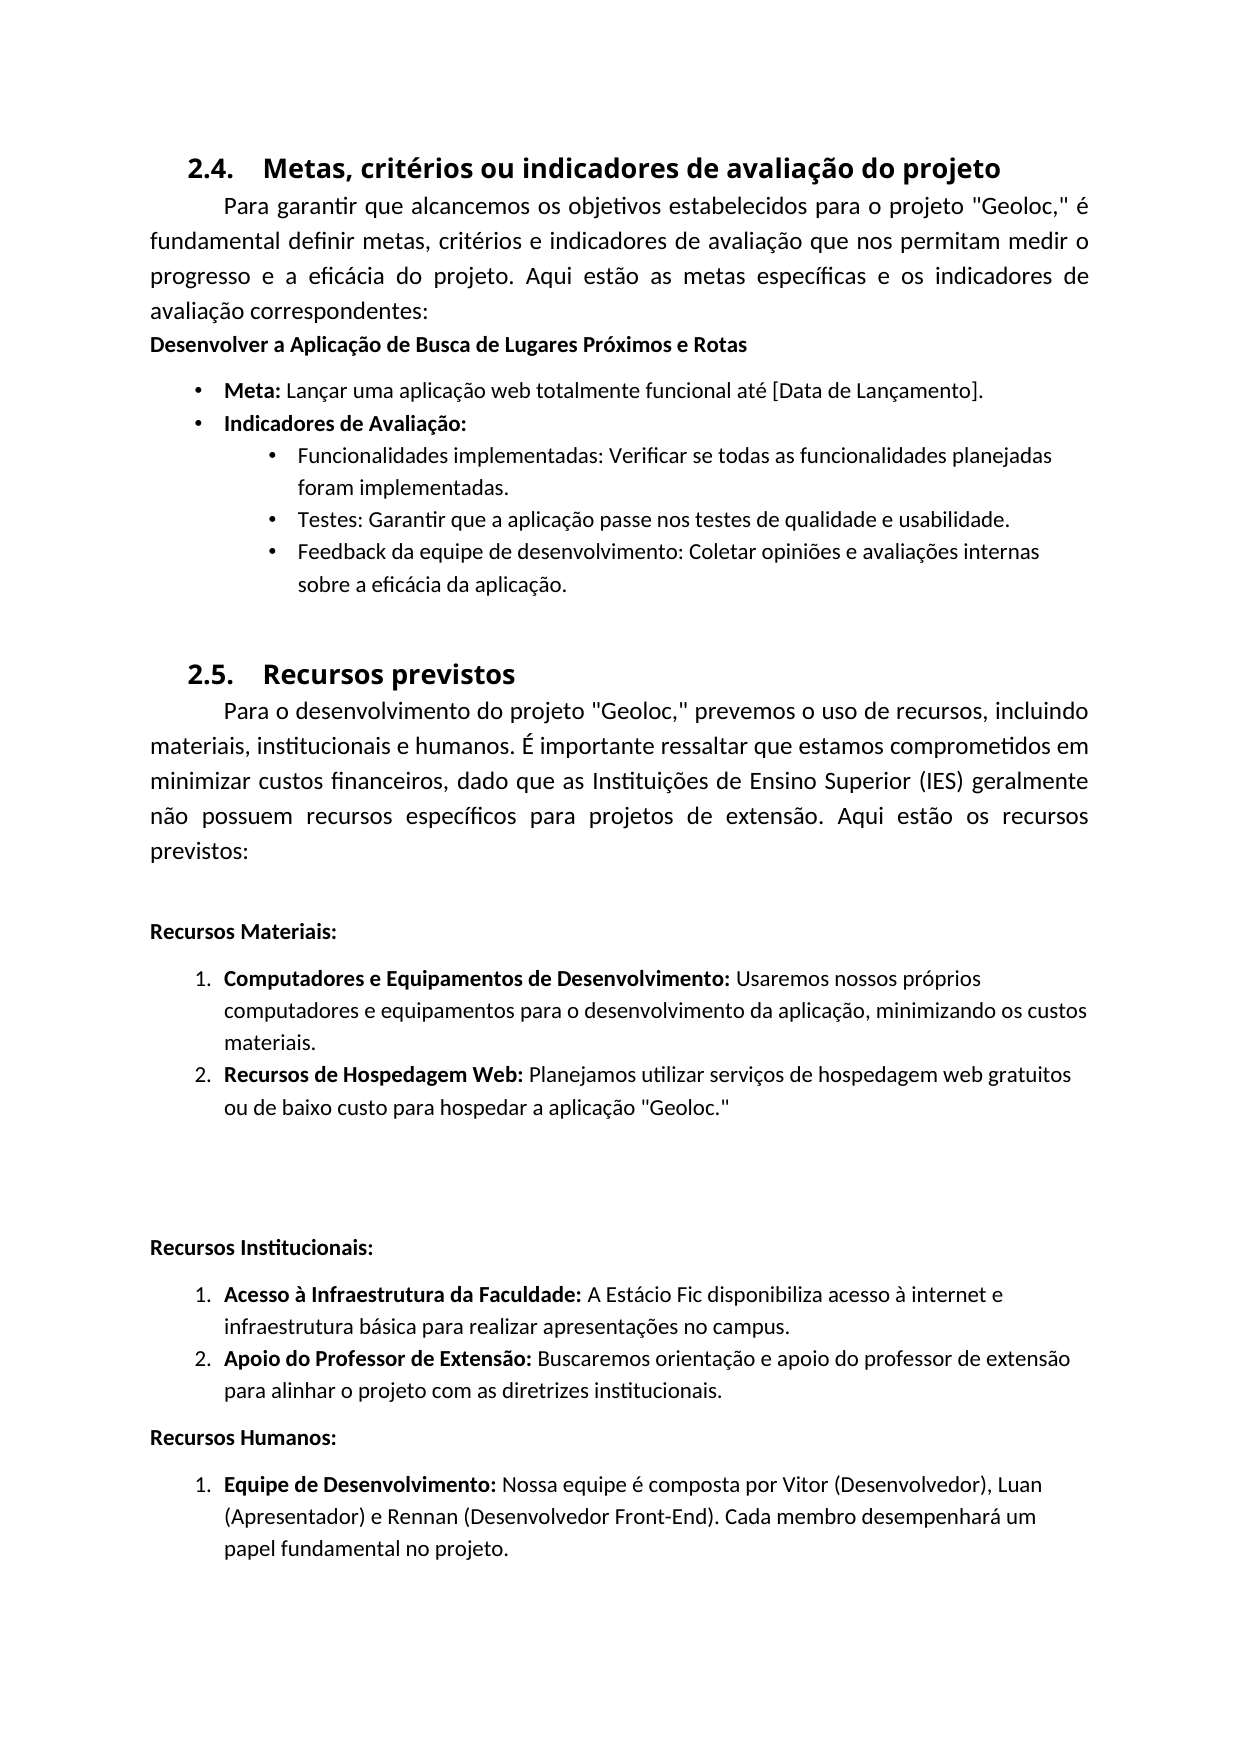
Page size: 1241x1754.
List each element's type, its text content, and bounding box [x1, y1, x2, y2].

subtitle Recursos previstos [187, 656, 1090, 692]
list Computadores e Equipamentos de Desenvolvimento: Usaremos nossos próprios computadores e equipamentos para o desenvolvimento da aplicação, minimizando os custos materiais. [194, 964, 1090, 1056]
list Meta: Lançar uma aplicação web totalmente funcional até [Data de Lançamento]. [194, 377, 1090, 404]
list Feedback da equipe de desenvolvimento: Coletar opiniões e avaliações internas sobre a eficácia da aplicação. [268, 537, 1090, 598]
list Funcionalidades implementadas: Verificar se todas as funcionalidades planejadas foram implementadas. [268, 441, 1090, 501]
text Recursos Institucionais: [150, 1233, 1090, 1261]
text Desenvolver a Aplicação de Busca de Lugares Próximos e Rotas [150, 330, 1090, 358]
list Equipe de Desenvolvimento: Nossa equipe é composta por Vitor (Desenvolvedor), Luan (Apresentador) e Rennan (Desenvolvedor Front-End). Cada membro desempenhará um papel fundamental no projeto. [194, 1470, 1090, 1562]
subtitle Metas, critérios ou indicadores de avaliação do projeto [187, 150, 1090, 187]
text Para garantir que alcancemos os objetivos estabelecidos para o projeto "Geoloc," é fundamental definir metas, critérios e indicadores de avaliação que nos permitam medir o progresso e a eficácia do projeto. Aqui estão as metas específicas e os indicadores de avaliação correspondentes: [150, 190, 1090, 325]
list Acesso à Infraestrutura da Faculdade: A Estácio Fic disponibiliza acesso à internet e infraestrutura básica para realizar apresentações no campus. [194, 1280, 1090, 1340]
text Para o desenvolvimento do projeto "Geoloc," prevemos o uso de recursos, incluindo materiais, institucionais e humanos. É importante ressaltar que estamos comprometidos em minimizar custos financeiros, dado que as Instituições de Ensino Superior (IES) geralmente não possuem recursos específicos para projetos de extensão. Aqui estão os recursos previstos: [150, 695, 1090, 866]
text Recursos Humanos: [150, 1423, 1090, 1451]
list Testes: Garantir que a aplicação passe nos testes de qualidade e usabilidade. [268, 505, 1090, 533]
list Apoio do Professor de Extensão: Buscaremos orientação e apoio do professor de extensão para alinhar o projeto com as diretrizes institucionais. [194, 1344, 1090, 1404]
list Indicadores de Avaliação: [194, 409, 1090, 437]
text Recursos Materiais: [150, 917, 1090, 945]
list Recursos de Hospedagem Web: Planejamos utilizar serviços de hospedagem web gratuitos ou de baixo custo para hospedar a aplicação "Geoloc." [194, 1061, 1090, 1121]
